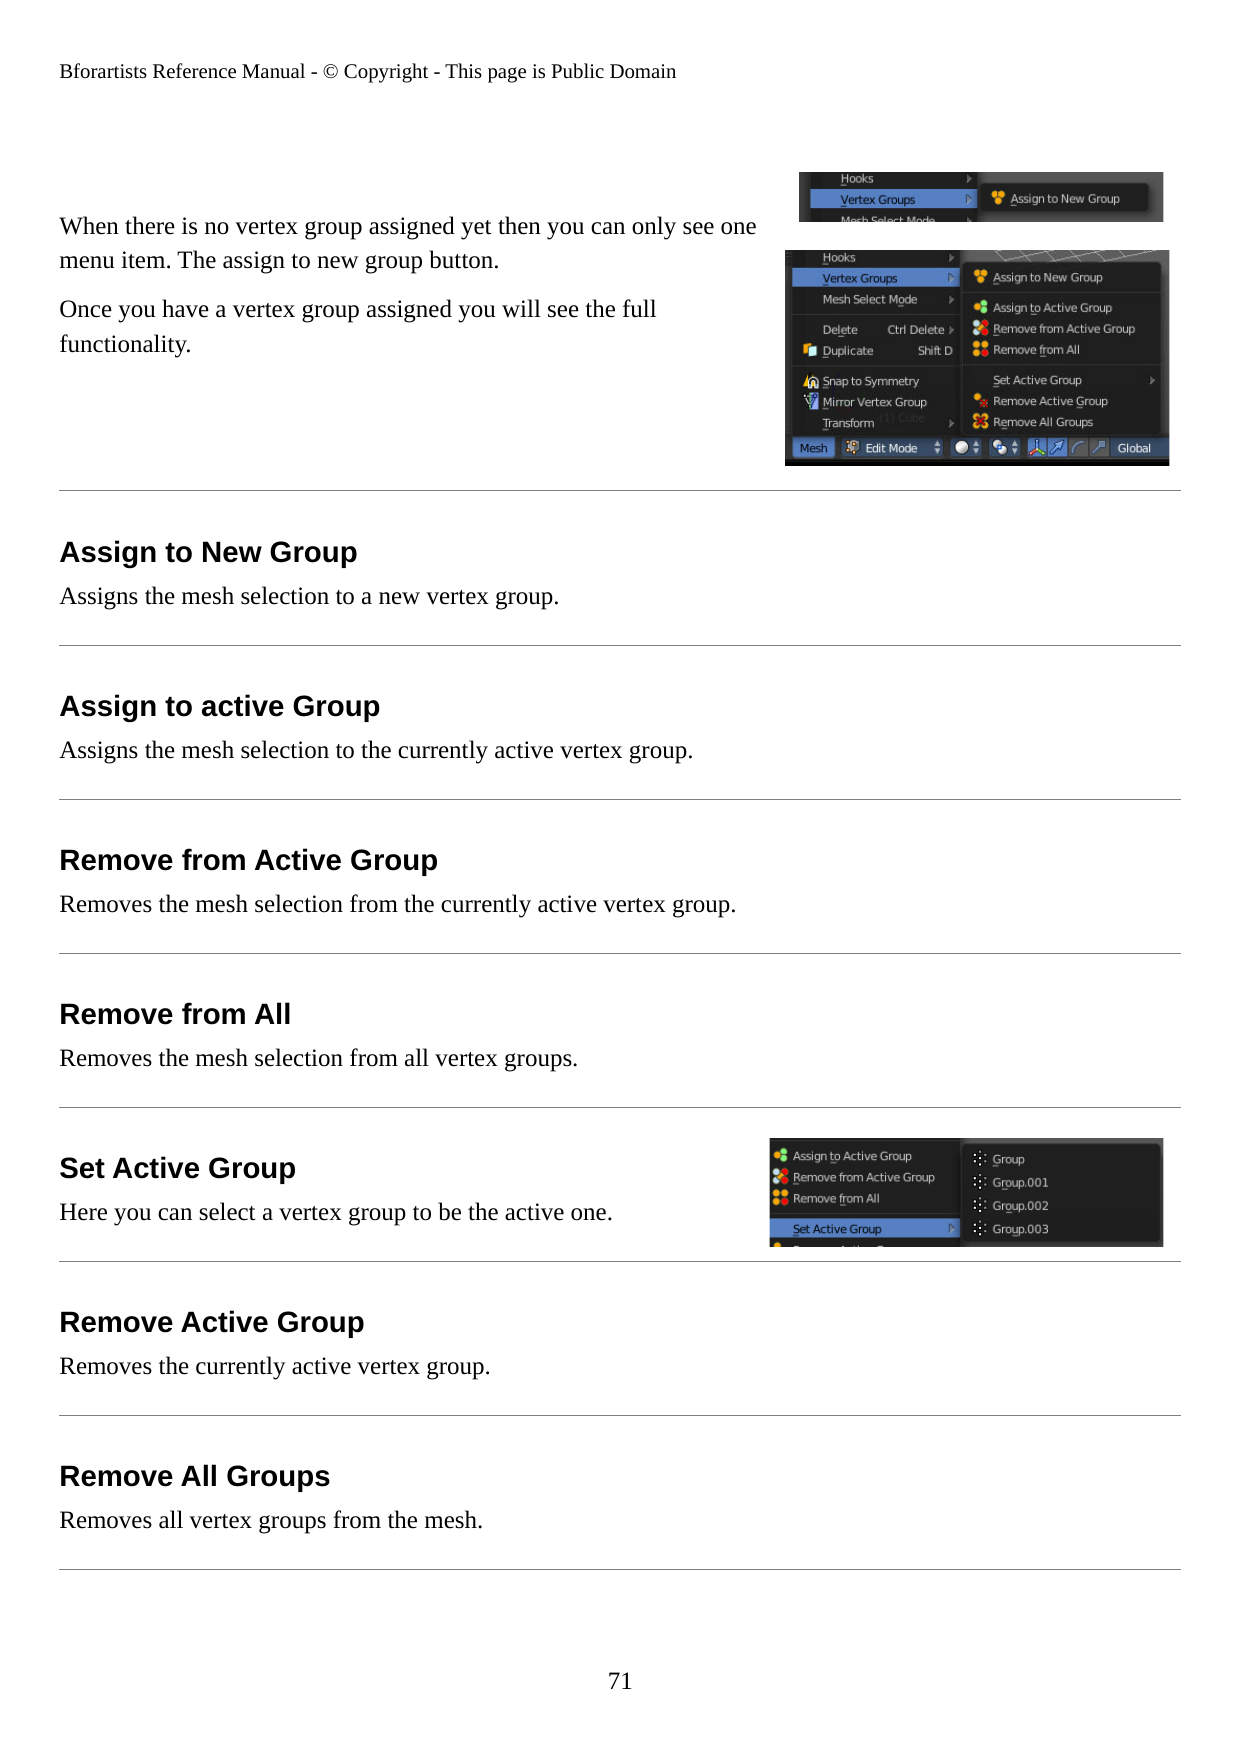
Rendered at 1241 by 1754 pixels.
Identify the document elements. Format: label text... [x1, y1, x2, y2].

text Removes all vertex groups from the mesh. [59, 1505, 1181, 1534]
subtitle Set Active Group [59, 1151, 769, 1185]
subtitle Remove from Active Group [59, 843, 1181, 877]
text When there is no vertex group assigned yet then you can only see one menu item. The assign to new group button. [59, 211, 1181, 274]
text Once you have a vertex group assigned you will see the full functionality. [59, 294, 785, 357]
picture [785, 250, 1170, 466]
picture [769, 1138, 1164, 1247]
picture [799, 172, 1164, 222]
subtitle Assign to active Group [59, 689, 1181, 722]
subtitle Remove All Groups [59, 1459, 1181, 1493]
text Here you can select a vertex group to be the active one. [59, 1197, 769, 1226]
subtitle Assign to New Group [59, 535, 1181, 568]
text Assigns the mesh selection to a new vertex group. [59, 581, 1181, 610]
subtitle Remove Active Group [59, 1305, 1181, 1339]
text Removes the currently active vertex group. [59, 1351, 1181, 1380]
text Removes the mesh selection from all vertex groups. [59, 1043, 1181, 1072]
text Assigns the mesh selection to the currently active vertex group. [59, 735, 1181, 764]
subtitle Remove from All [59, 997, 1181, 1031]
subtitle [1164, 1151, 1181, 1185]
text Removes the mesh selection from the currently active vertex group. [59, 889, 1181, 918]
